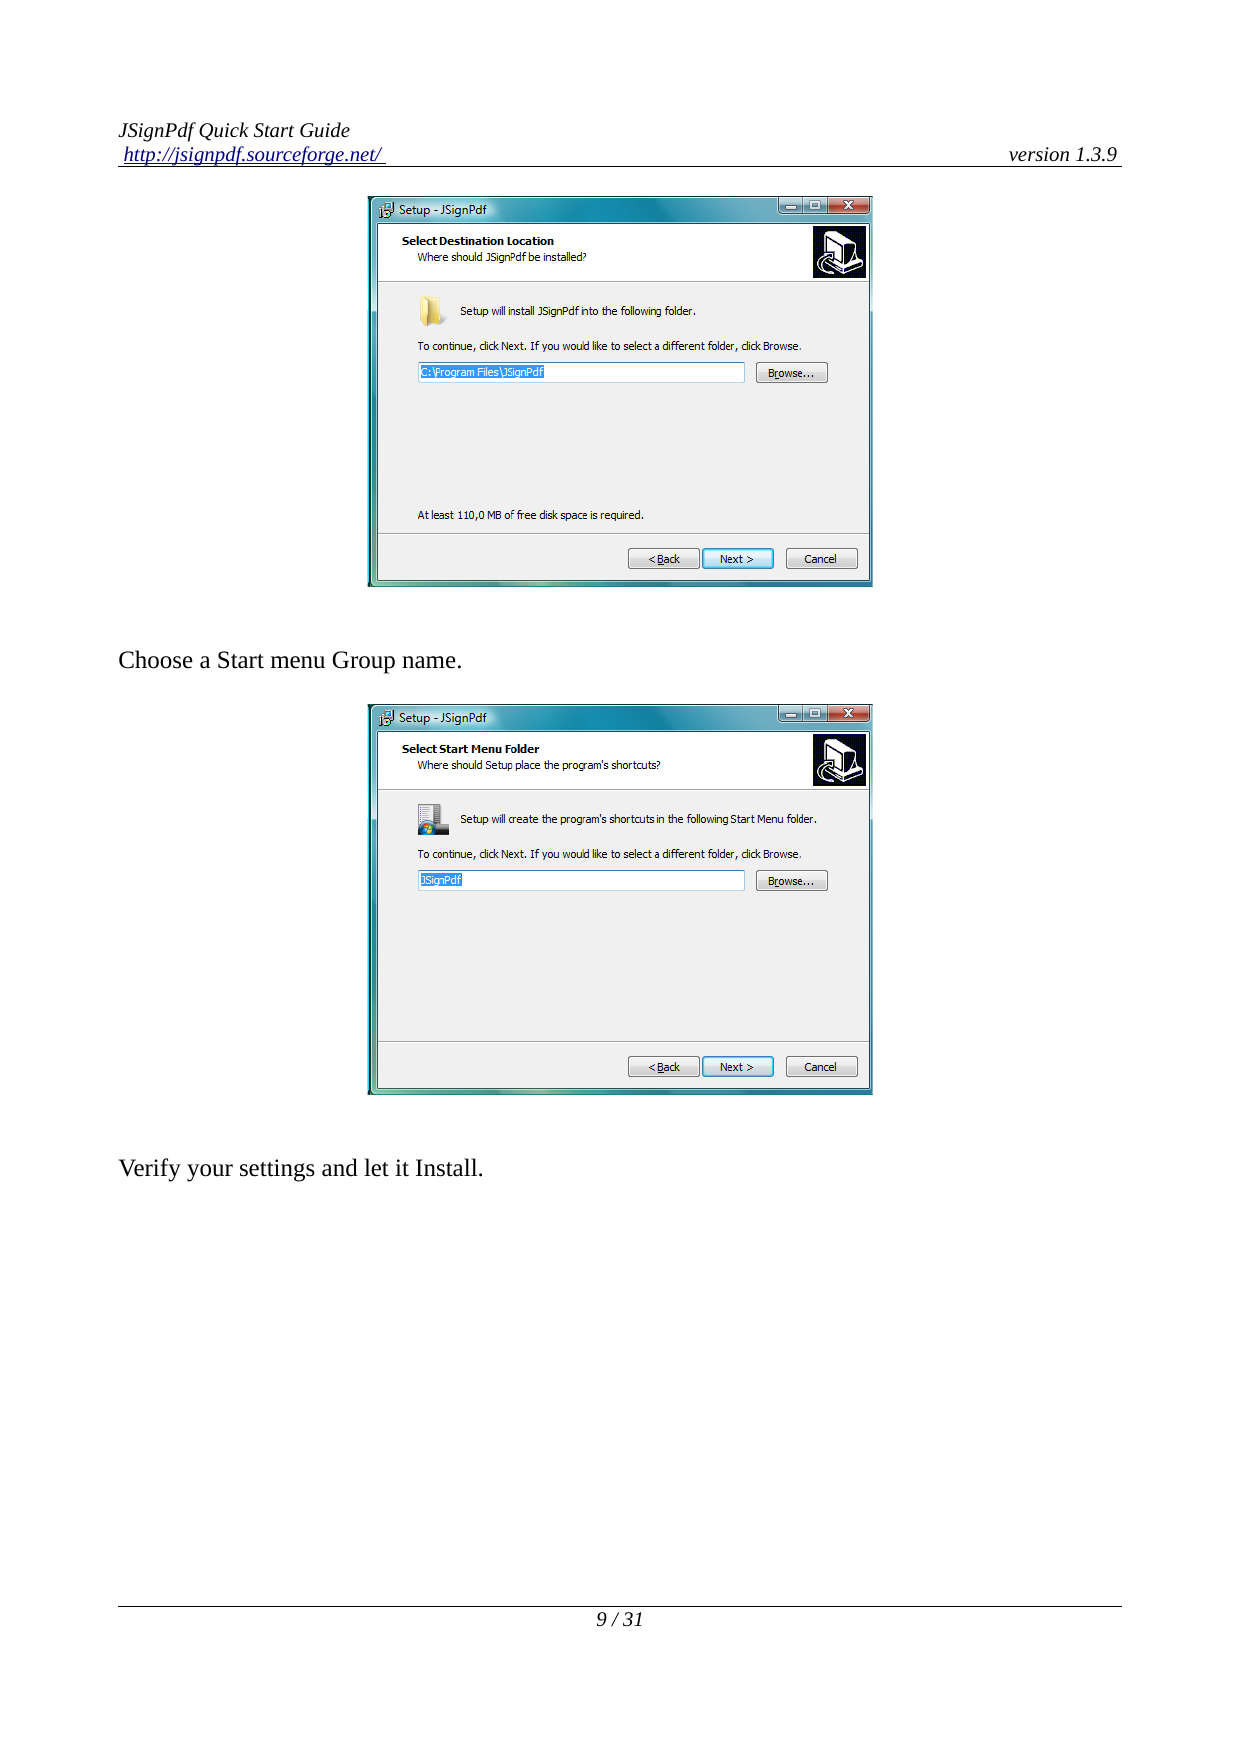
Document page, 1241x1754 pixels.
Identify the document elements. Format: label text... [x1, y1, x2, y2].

text Choose a Start menu Group name. [118, 646, 1122, 674]
picture [367, 196, 873, 587]
text Verify your settings and let it Install. [118, 1153, 1122, 1182]
picture [367, 704, 873, 1095]
